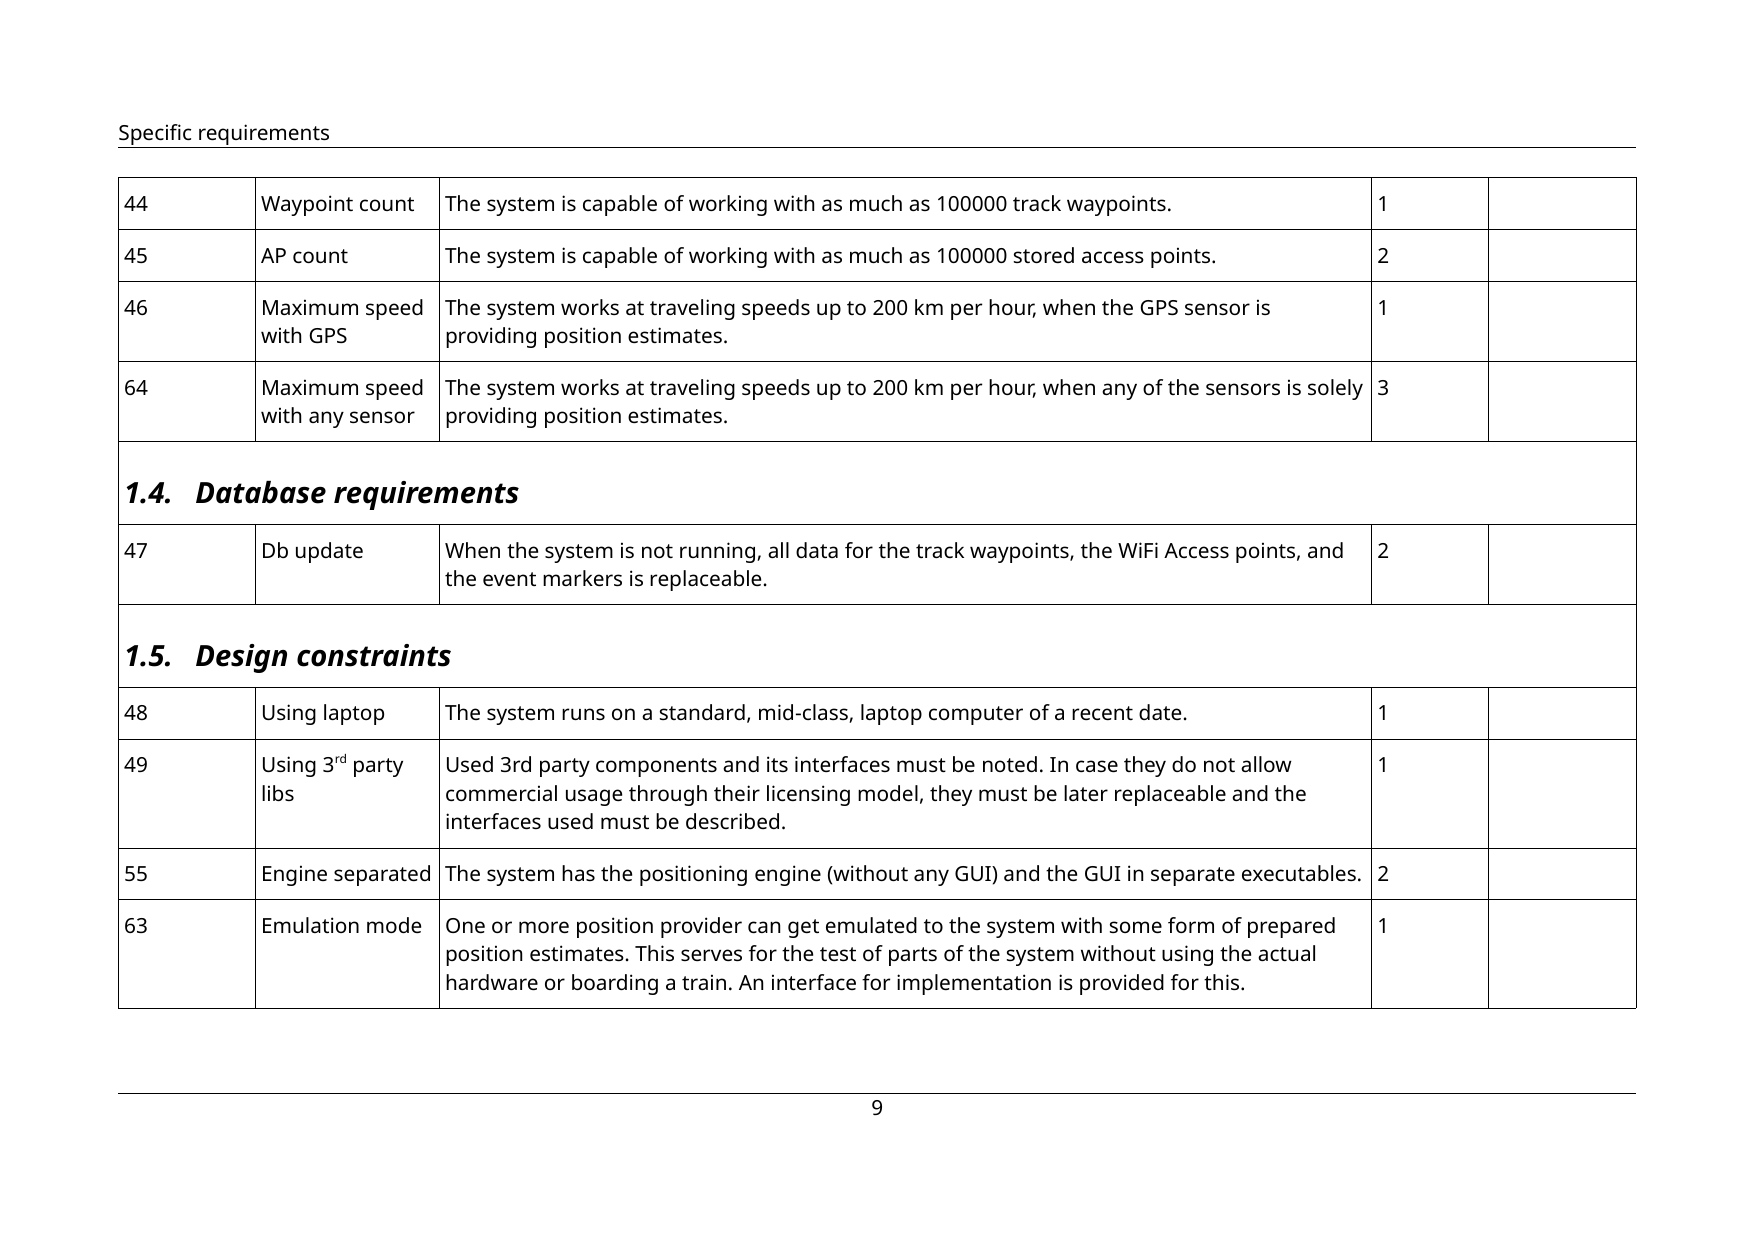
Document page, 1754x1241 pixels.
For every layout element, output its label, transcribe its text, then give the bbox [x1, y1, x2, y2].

table_cell Using laptop [256, 688, 439, 739]
table_cell Waypoint count [256, 178, 439, 229]
table_cell [1489, 525, 1636, 604]
table_cell [1489, 362, 1636, 441]
table_cell Maximum speed with GPS [256, 282, 439, 361]
table_cell 2 [1372, 849, 1488, 899]
table_cell The system is capable of working with as much as 100000 track waypoints. [440, 178, 1371, 229]
table_cell 48 [119, 688, 255, 739]
table_cell 1 [1372, 178, 1488, 229]
table_cell 2 [1372, 525, 1488, 604]
table_cell 2 [1372, 230, 1488, 281]
table_cell Engine separated [256, 849, 439, 899]
table_cell Database requirements [119, 442, 1636, 524]
table_cell 63 [119, 900, 255, 1008]
table_cell AP count [256, 230, 439, 281]
table_cell [1489, 740, 1636, 847]
table_cell [1489, 282, 1636, 361]
table_cell 49 [119, 740, 255, 847]
table_cell [1489, 688, 1636, 739]
table_cell The system works at traveling speeds up to 200 km per hour, when any of the sensors is solely providing position estimates. [440, 362, 1371, 441]
table_cell Used 3rd party components and its interfaces must be noted. In case they do not allow commercial usage through their licensing model, they must be later replaceable and the interfaces used must be described. [440, 740, 1371, 847]
table_cell [1489, 230, 1636, 281]
table_cell 55 [119, 849, 255, 899]
table_cell 1 [1372, 688, 1488, 739]
table_cell Design constraints [119, 605, 1636, 687]
table_cell Emulation mode [256, 900, 439, 1008]
table_cell 1 [1372, 900, 1488, 1008]
table_cell [1489, 178, 1636, 229]
table_cell 1 [1372, 282, 1488, 361]
table_cell [1489, 900, 1636, 1008]
table_cell 46 [119, 282, 255, 361]
table_cell The system is capable of working with as much as 100000 stored access points. [440, 230, 1371, 281]
table_cell 1 [1372, 740, 1488, 847]
table_cell The system runs on a standard, mid-class, laptop computer of a recent date. [440, 688, 1371, 739]
table_cell Using 3rd party libs [256, 740, 439, 847]
table_cell 3 [1372, 362, 1488, 441]
table_cell One or more position provider can get emulated to the system with some form of prepared position estimates. This serves for the test of parts of the system without using the actual hardware or boarding a train. An interface for implementation is provided for this. [440, 900, 1371, 1008]
table_cell Maximum speed with any sensor [256, 362, 439, 441]
table_cell 45 [119, 230, 255, 281]
table_cell When the system is not running, all data for the track waypoints, the WiFi Access points, and the event markers is replaceable. [440, 525, 1371, 604]
table_cell 64 [119, 362, 255, 441]
table_cell Db update [256, 525, 439, 604]
table_cell 44 [119, 178, 255, 229]
table_cell 47 [119, 525, 255, 604]
table_cell The system works at traveling speeds up to 200 km per hour, when the GPS sensor is providing position estimates. [440, 282, 1371, 361]
table_cell The system has the positioning engine (without any GUI) and the GUI in separate executables. [440, 849, 1371, 899]
table_cell [1489, 849, 1636, 899]
